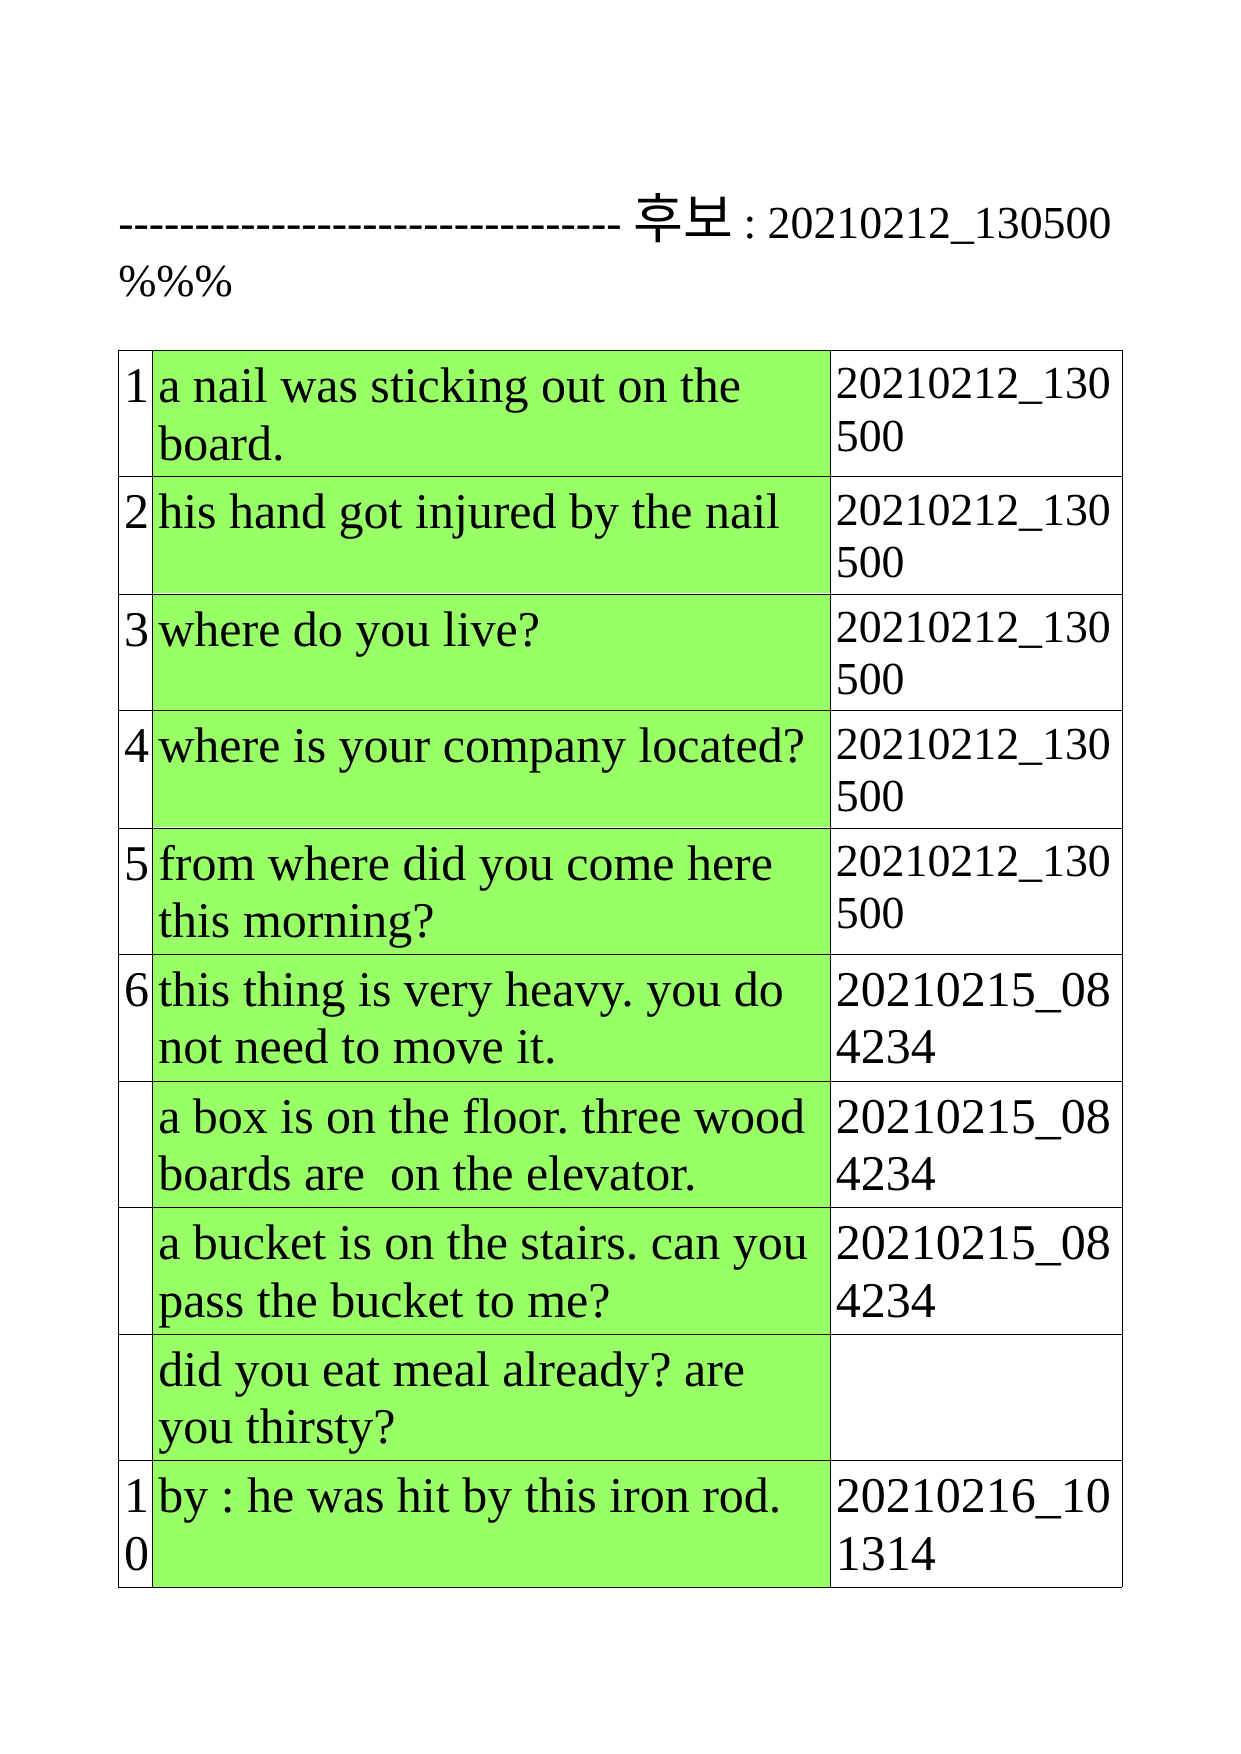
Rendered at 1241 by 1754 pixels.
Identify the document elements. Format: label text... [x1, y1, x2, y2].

table_header 20210212_130500 [831, 351, 1122, 476]
table_cell his hand got injured by the nail [153, 477, 830, 593]
table_cell a box is on the floor. three wood boards are on the elevator. [153, 1082, 830, 1207]
table_cell 20210216_101314 [831, 1461, 1122, 1587]
table_cell where do you live? [153, 595, 830, 710]
table_cell 20210215_084234 [831, 955, 1122, 1081]
table_cell 20210212_130500 [831, 595, 1122, 710]
table_cell [119, 1335, 152, 1460]
table_cell 20210212_130500 [831, 711, 1122, 827]
table_cell 20210215_084234 [831, 1208, 1122, 1334]
table_cell 3 [119, 595, 152, 710]
table_cell 20210212_130500 [831, 477, 1122, 593]
table_cell [831, 1335, 1122, 1460]
table_header a nail was sticking out on the board. [153, 351, 830, 476]
table_cell 4 [119, 711, 152, 827]
table_cell 20210212_130500 [831, 829, 1122, 954]
table_cell a bucket is on the stairs. can you pass the bucket to me? [153, 1208, 830, 1334]
table_cell where is your company located? [153, 711, 830, 827]
table_cell from where did you come here this morning? [153, 829, 830, 954]
table_cell did you eat meal already? are you thirsty? [153, 1335, 830, 1460]
table_header 1 [119, 351, 152, 476]
table_cell this thing is very heavy. you do not need to move it. [153, 955, 830, 1081]
table_cell by : he was hit by this iron rod. [153, 1461, 830, 1587]
table_cell [119, 1082, 152, 1207]
table_cell 5 [119, 829, 152, 954]
table_cell 2 [119, 477, 152, 593]
text %%% [118, 254, 1122, 307]
table_cell [119, 1208, 152, 1334]
table_cell 6 [119, 955, 152, 1081]
text --------------------------------- 후보 : 20210212_130500 [118, 176, 1122, 254]
table_cell 20210215_084234 [831, 1082, 1122, 1207]
table_cell 10 [119, 1461, 152, 1587]
